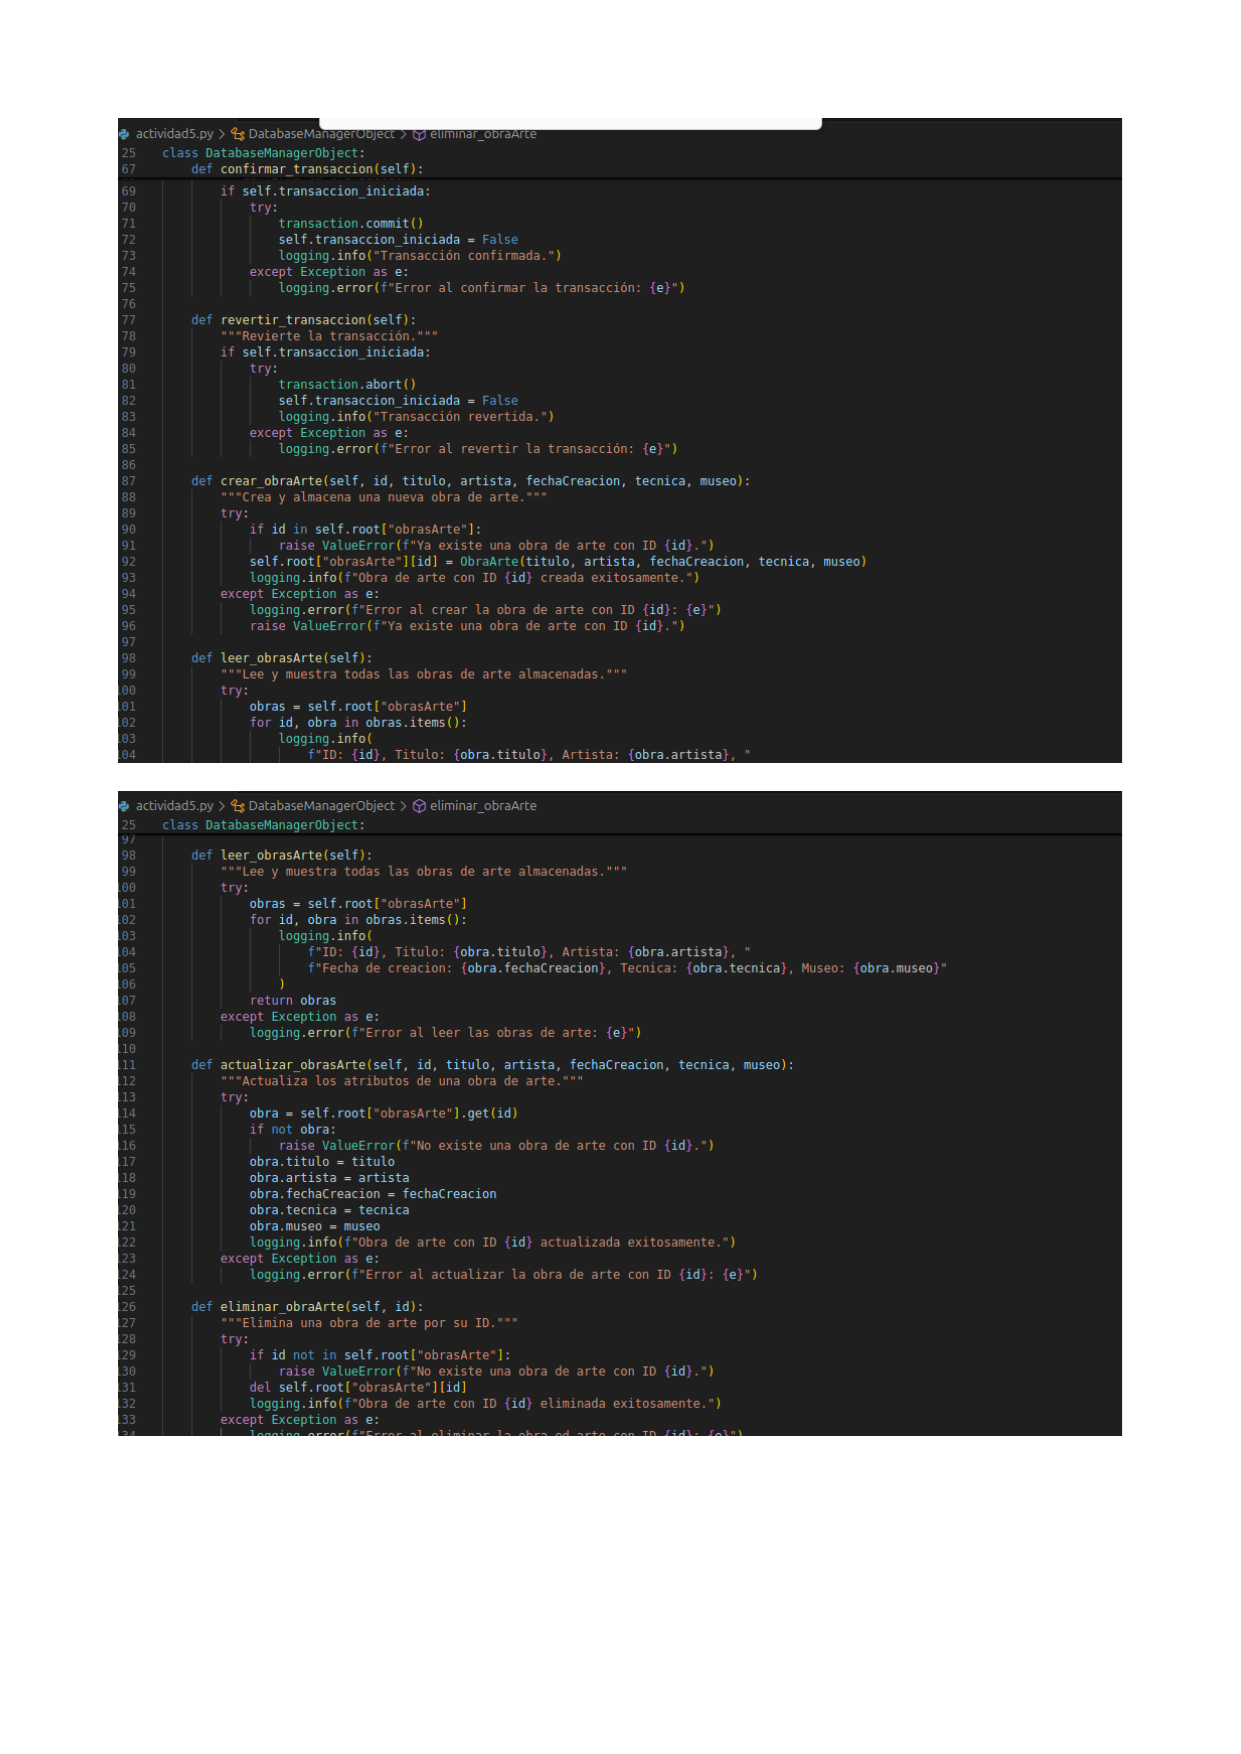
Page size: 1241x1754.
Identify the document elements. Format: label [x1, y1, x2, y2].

picture [118, 118, 1123, 763]
picture [118, 791, 1123, 1436]
